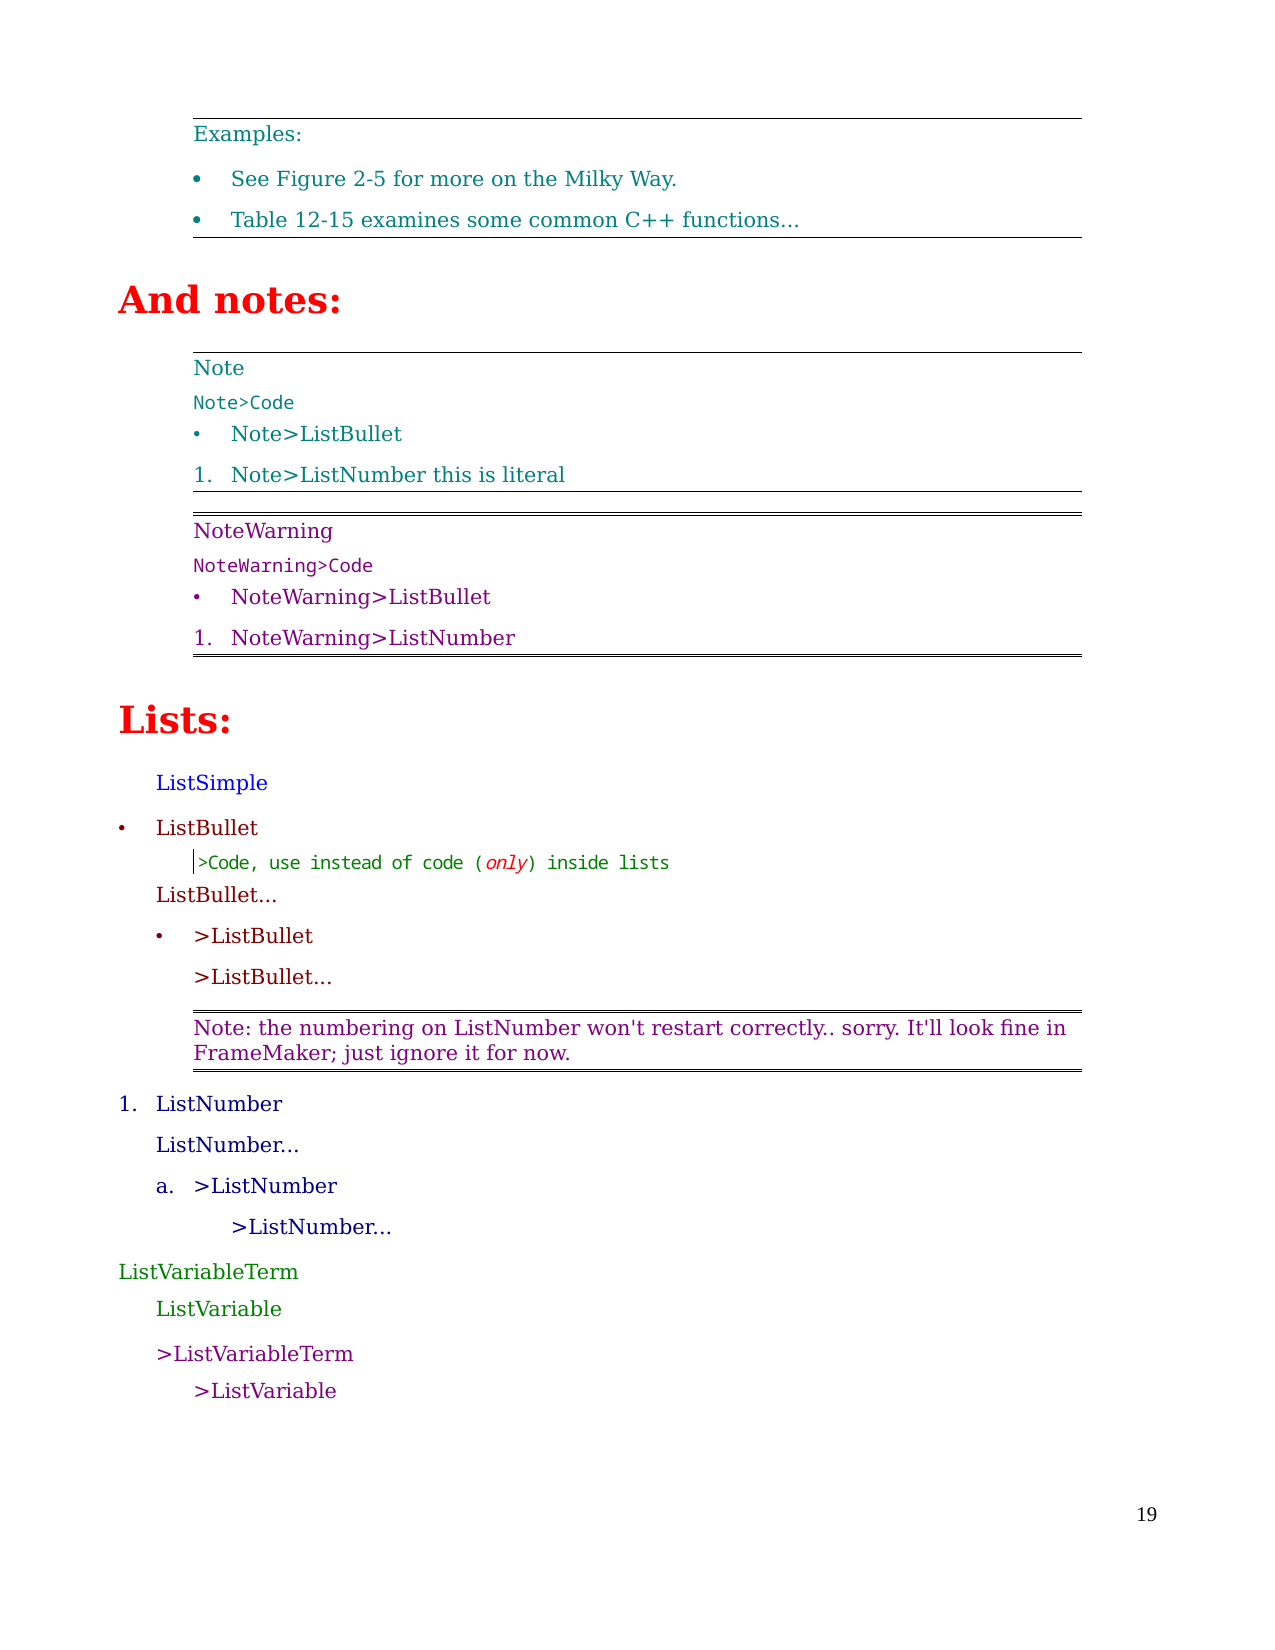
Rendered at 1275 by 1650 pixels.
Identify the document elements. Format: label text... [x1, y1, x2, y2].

list ListBullet [118, 816, 1157, 841]
text Note>Code [193, 389, 1082, 414]
list NoteWarning>ListBullet [193, 578, 1082, 609]
list Note>ListNumber this is literal [193, 459, 1082, 491]
text NoteWarning [193, 516, 1082, 543]
text Note: the numbering on ListNumber won't restart correctly.. sorry. It'll look fine in FrameMaker; just ignore it for now. [193, 1013, 1082, 1069]
list Note>ListBullet [193, 418, 1082, 446]
list ListBullet... [156, 883, 1157, 907]
text Note [193, 353, 1082, 380]
list ListSimple [156, 771, 1157, 796]
list >ListVariable [193, 1379, 1157, 1403]
text Lists: [118, 698, 1157, 742]
list ListNumber... [156, 1133, 1157, 1157]
list See Figure 2-5 for more on the Milky Way. [193, 163, 1082, 192]
list NoteWarning>ListNumber [193, 619, 1082, 654]
list ListVariable [156, 1297, 1157, 1321]
list >ListNumber... [231, 1215, 1157, 1239]
text >Code, use instead of code (only) inside lists [194, 849, 1176, 874]
text NoteWarning>Code [193, 549, 1082, 576]
list ListVariableTerm [118, 1260, 1157, 1284]
list ListNumber [118, 1092, 1157, 1116]
list >ListBullet... [193, 965, 1157, 989]
list Table 12-15 examines some common C++ functions... [193, 204, 1082, 237]
text And notes: [118, 279, 1157, 323]
list >ListVariableTerm [156, 1342, 1157, 1366]
list >ListNumber [156, 1174, 1157, 1198]
list >ListBullet [156, 924, 1157, 948]
text Examples: [193, 119, 1082, 147]
